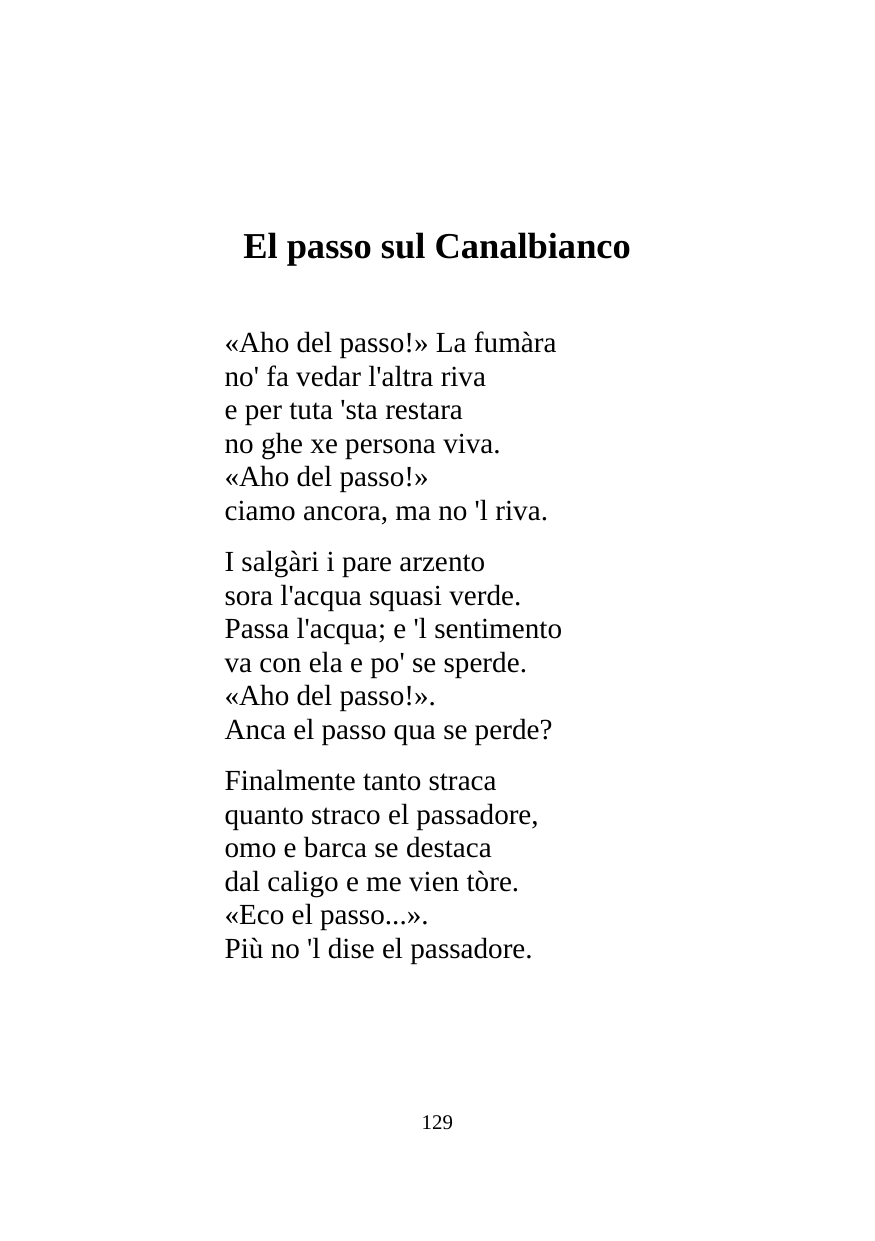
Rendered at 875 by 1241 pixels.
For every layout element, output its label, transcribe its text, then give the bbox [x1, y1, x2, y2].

text I salgàri i pare arzento sora l'acqua squasi verde. Passa l'acqua; e 'l sentimento va con ela e po' se sperde. «Aho del passo!». Anca el passo qua se perde? [224, 544, 768, 746]
text «Aho del passo!» La fumàra no' fa vedar l'altra riva e per tuta 'sta restara no ghe xe persona viva. «Aho del passo!» ciamo ancora, ma no 'l riva. [224, 325, 768, 527]
text Finalmente tanto straca quanto straco el passadore, omo e barca se destaca dal caligo e me vien tòre. «Eco el passo...». Più no 'l dise el passadore. [224, 763, 768, 964]
subtitle El passo sul Canalbianco [106, 224, 768, 266]
